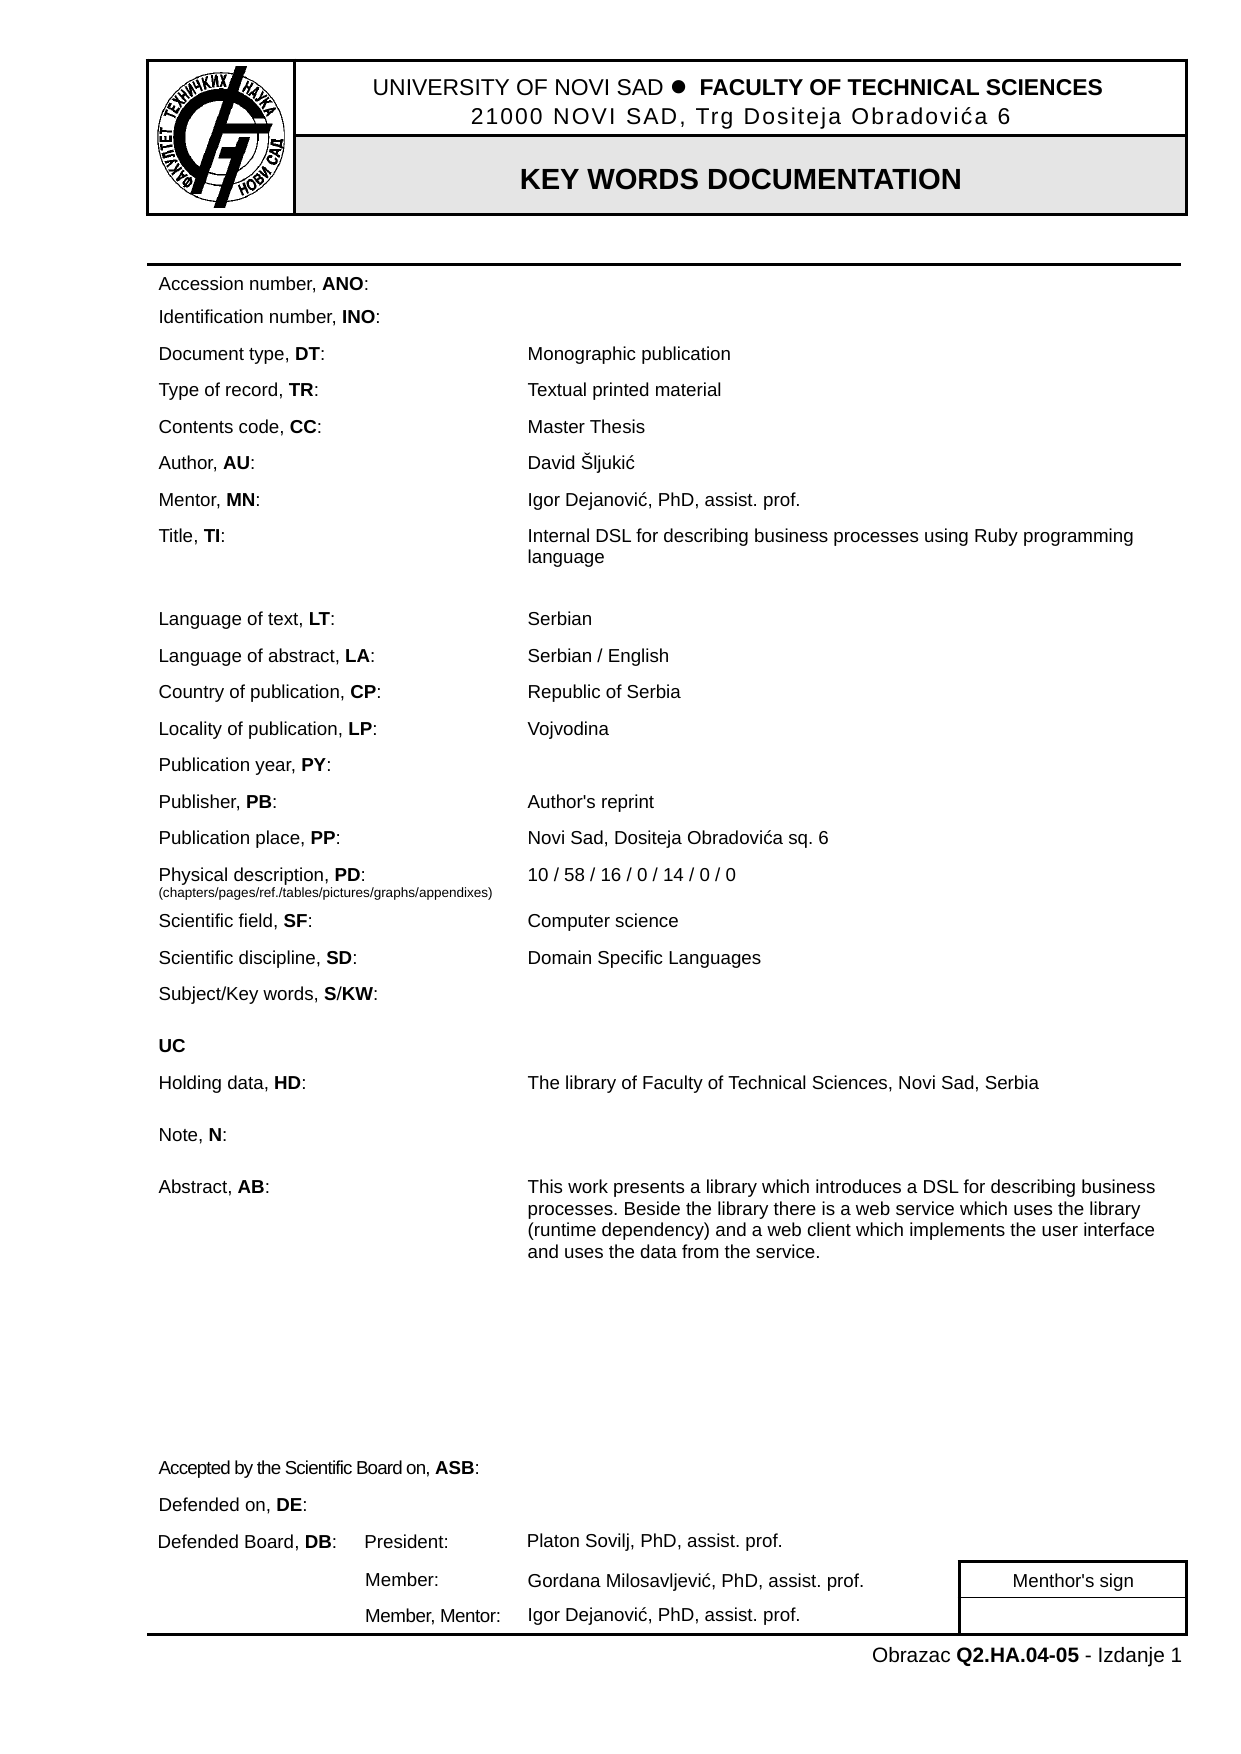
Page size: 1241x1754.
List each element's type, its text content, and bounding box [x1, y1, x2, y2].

table_cell The library of Faculty of Technical Sciences, Novi Sad, Serbia [516, 1065, 1181, 1117]
table_cell Member: [354, 1560, 516, 1597]
table_cell [1181, 784, 1187, 821]
table_cell [1181, 821, 1187, 857]
table_cell Accepted by the Scientific Board on, ASB: [147, 1451, 516, 1487]
table_cell Gordana Milosavljević, PhD, assist. prof. [516, 1560, 958, 1597]
table_cell [1181, 977, 1187, 1029]
table_cell Menthor's sign [961, 1563, 1185, 1597]
table_cell [1181, 373, 1187, 409]
table_cell Internal DSL for describing business processes using Ruby programming language [516, 519, 1181, 602]
table_cell Domain Specific Languages [516, 940, 1181, 977]
table_cell Subject/Key words, S/KW: [147, 977, 516, 1029]
table_cell [1181, 519, 1187, 602]
table_cell Contents code, CC: [147, 409, 516, 446]
table_cell [1181, 300, 1187, 336]
table_header [149, 62, 293, 213]
table_cell [1181, 1065, 1187, 1117]
table_cell Igor Dejanović, PhD, assist. prof. [516, 482, 1181, 518]
table_cell [1181, 1487, 1187, 1524]
table_cell [516, 300, 1181, 336]
table_cell [1181, 857, 1187, 904]
table_cell Member, Mentor: [354, 1597, 516, 1633]
table_cell Defended on, DE: [147, 1487, 516, 1524]
table_cell [1181, 1170, 1187, 1451]
table_cell David Šljukić [516, 446, 1181, 482]
table_cell [959, 1524, 1187, 1560]
table_cell Abstract, AB: [147, 1170, 516, 1451]
table_header Accession number, ANO: [147, 266, 516, 300]
table_cell [1181, 711, 1187, 748]
table_cell [1181, 482, 1187, 518]
table_cell Vojvodina [516, 711, 1181, 748]
table_cell Publication year, PY: [147, 748, 516, 784]
table_cell [1181, 940, 1187, 977]
table_cell [516, 1487, 1181, 1524]
table_cell Language of abstract, LA: [147, 638, 516, 675]
table_cell Holding data, HD: [147, 1065, 516, 1117]
table_cell [1181, 336, 1187, 373]
table_cell Igor Dejanović, PhD, assist. prof. [516, 1597, 958, 1633]
table_cell [1181, 675, 1187, 711]
table_cell Master Thesis [516, 409, 1181, 446]
table_cell Country of publication, CP: [147, 675, 516, 711]
table_header [1181, 263, 1187, 300]
table_cell Republic of Serbia [516, 675, 1181, 711]
table_cell Locality of publication, LP: [147, 711, 516, 748]
table_cell 10 / 58 / 16 / 0 / 14 / 0 / 0 [516, 857, 1181, 904]
table_cell [1181, 1118, 1187, 1169]
table_cell Physical description, PD: (chapters/pages/ref./tables/pictures/graphs/appendixes) [147, 857, 516, 904]
table_cell Serbian / English [516, 638, 1181, 675]
table_cell KEY WORDS DOCUMENTATION [296, 137, 1185, 213]
table_cell Type of record, TR: [147, 373, 516, 409]
table_cell [961, 1598, 1185, 1633]
table_cell [147, 1560, 354, 1597]
text Obrazac Q2.НА.04-05 - Izdanje 1 [147, 1642, 1182, 1666]
table_cell Scientific discipline, SD: [147, 940, 516, 977]
table_cell Identification number, INO: [147, 300, 516, 336]
table_cell Title, TI: [147, 519, 516, 602]
table_cell [1181, 748, 1187, 784]
table_cell Textual printed material [516, 373, 1181, 409]
table_cell [1181, 409, 1187, 446]
table_cell Defended Board, DB: [147, 1524, 354, 1560]
table_cell President: [354, 1524, 516, 1560]
table_cell [516, 1029, 1181, 1065]
table_cell Author's reprint [516, 784, 1181, 821]
table_cell [516, 1118, 1181, 1169]
table_cell [1181, 446, 1187, 482]
table_cell [1181, 1029, 1187, 1065]
table_cell [1181, 602, 1187, 638]
table_cell [147, 1597, 354, 1633]
table_cell [516, 748, 1181, 784]
table_header [516, 266, 1181, 300]
table_header UNIVERSITY OF NOVI SAD  FACULTY OF TECHNICAL SCIENCES 21000 NOVI SAD, Trg Dositeja Obradovića 6 [296, 62, 1185, 133]
table_cell Language of text, LT: [147, 602, 516, 638]
table_cell Mentor, MN: [147, 482, 516, 518]
table_cell Computer science [516, 904, 1181, 940]
table_cell Platon Sovilj, PhD, assist. prof. [516, 1524, 959, 1560]
table_cell Publisher, PB: [147, 784, 516, 821]
table_cell [516, 1451, 1181, 1487]
table_cell Scientific field, SF: [147, 904, 516, 940]
table_cell Note, N: [147, 1118, 516, 1169]
table_cell Publication place, PP: [147, 821, 516, 857]
table_cell UC [147, 1029, 516, 1065]
table_cell Monographic publication [516, 336, 1181, 373]
table_cell Author, AU: [147, 446, 516, 482]
table_cell [516, 977, 1181, 1029]
table_cell [1181, 904, 1187, 940]
table_cell Novi Sad, Dositeja Obradovića sq. 6 [516, 821, 1181, 857]
table_cell Serbian [516, 602, 1181, 638]
table_cell This work presents a library which introduces a DSL for describing business processes. Beside the library there is a web service which uses the library (runtime dependency) and a web client which implements the user interface and uses the data from the service. [516, 1170, 1181, 1451]
picture [157, 66, 285, 208]
table_cell [1181, 1451, 1187, 1487]
table_cell Document type, DT: [147, 336, 516, 373]
table_cell [1181, 638, 1187, 675]
